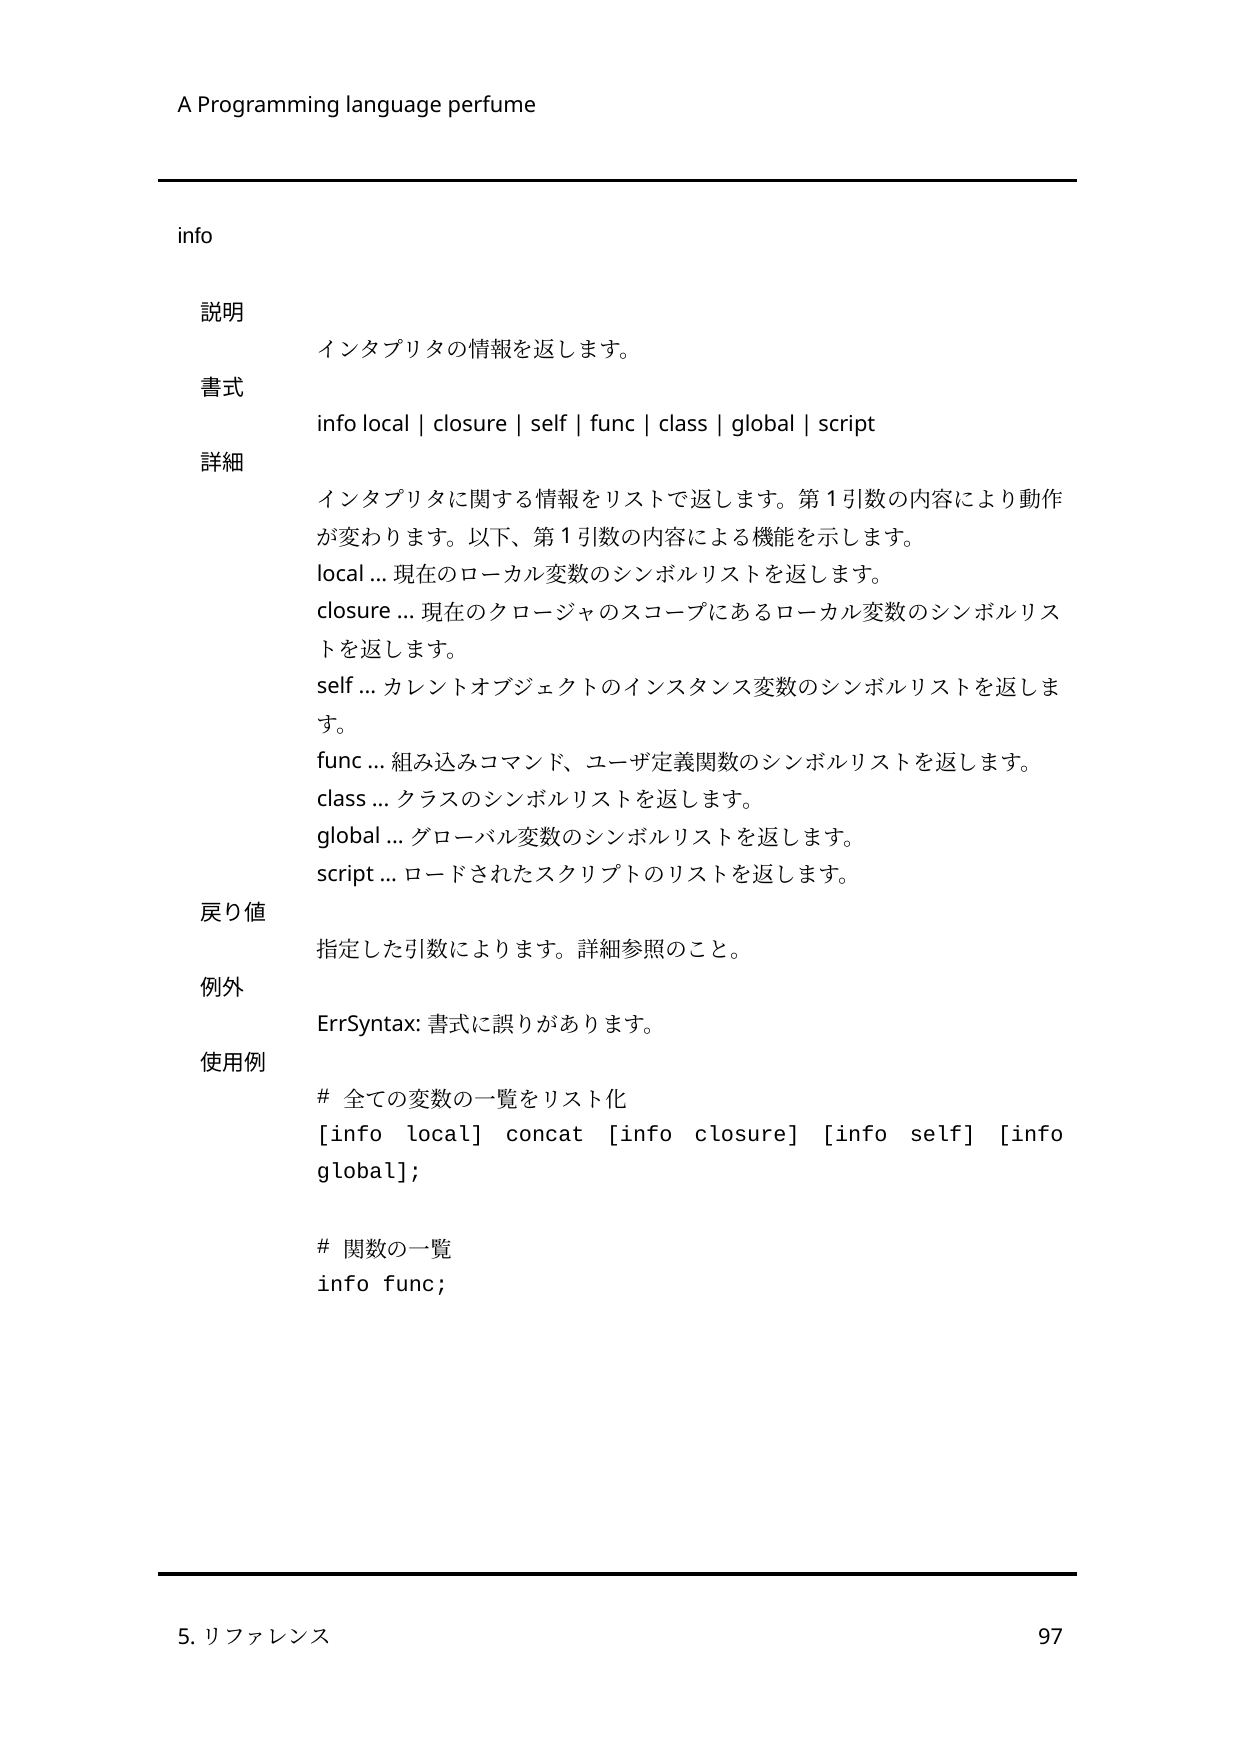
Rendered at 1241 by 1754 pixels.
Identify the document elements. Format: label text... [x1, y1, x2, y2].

table_cell # 全ての変数の一覧をリスト化 [info local] concat [info closure] [info self] [info global]; # 関数の一覧 info func; [317, 1042, 1063, 1304]
table_cell info local | closure | self | func | class | global | script [317, 367, 1063, 442]
table_header インタプリタの情報を返します。 [317, 292, 1063, 367]
table_cell 詳細 [200, 442, 317, 892]
table_cell 指定した引数によります。詳細参照のこと。 [317, 892, 1063, 967]
table_header 説明 [200, 292, 317, 367]
table_cell インタプリタに関する情報をリストで返します。第1引数の内容により動作が変わります。以下、第1引数の内容による機能を示します。 local ... 現在のローカル変数のシンボルリストを返します。 closure ... 現在のクロージャのスコープにあるローカル変数のシンボルリストを返します。 self ... カレントオブジェクトのインスタンス変数のシンボルリストを返します。 func ... 組み込みコマンド、ユーザ定義関数のシンボルリストを返します。 class ... クラスのシンボルリストを返します。 global ... グローバル変数のシンボルリストを返します。 script ... ロードされたスクリプトのリストを返します。 [317, 442, 1063, 892]
table_cell 例外 [200, 967, 317, 1042]
table_cell ErrSyntax: 書式に誤りがあります。 [317, 967, 1063, 1042]
subtitle info [177, 217, 1063, 254]
table_cell 書式 [200, 367, 317, 442]
table_cell 戻り値 [200, 892, 317, 967]
table_cell 使用例 [200, 1042, 317, 1304]
